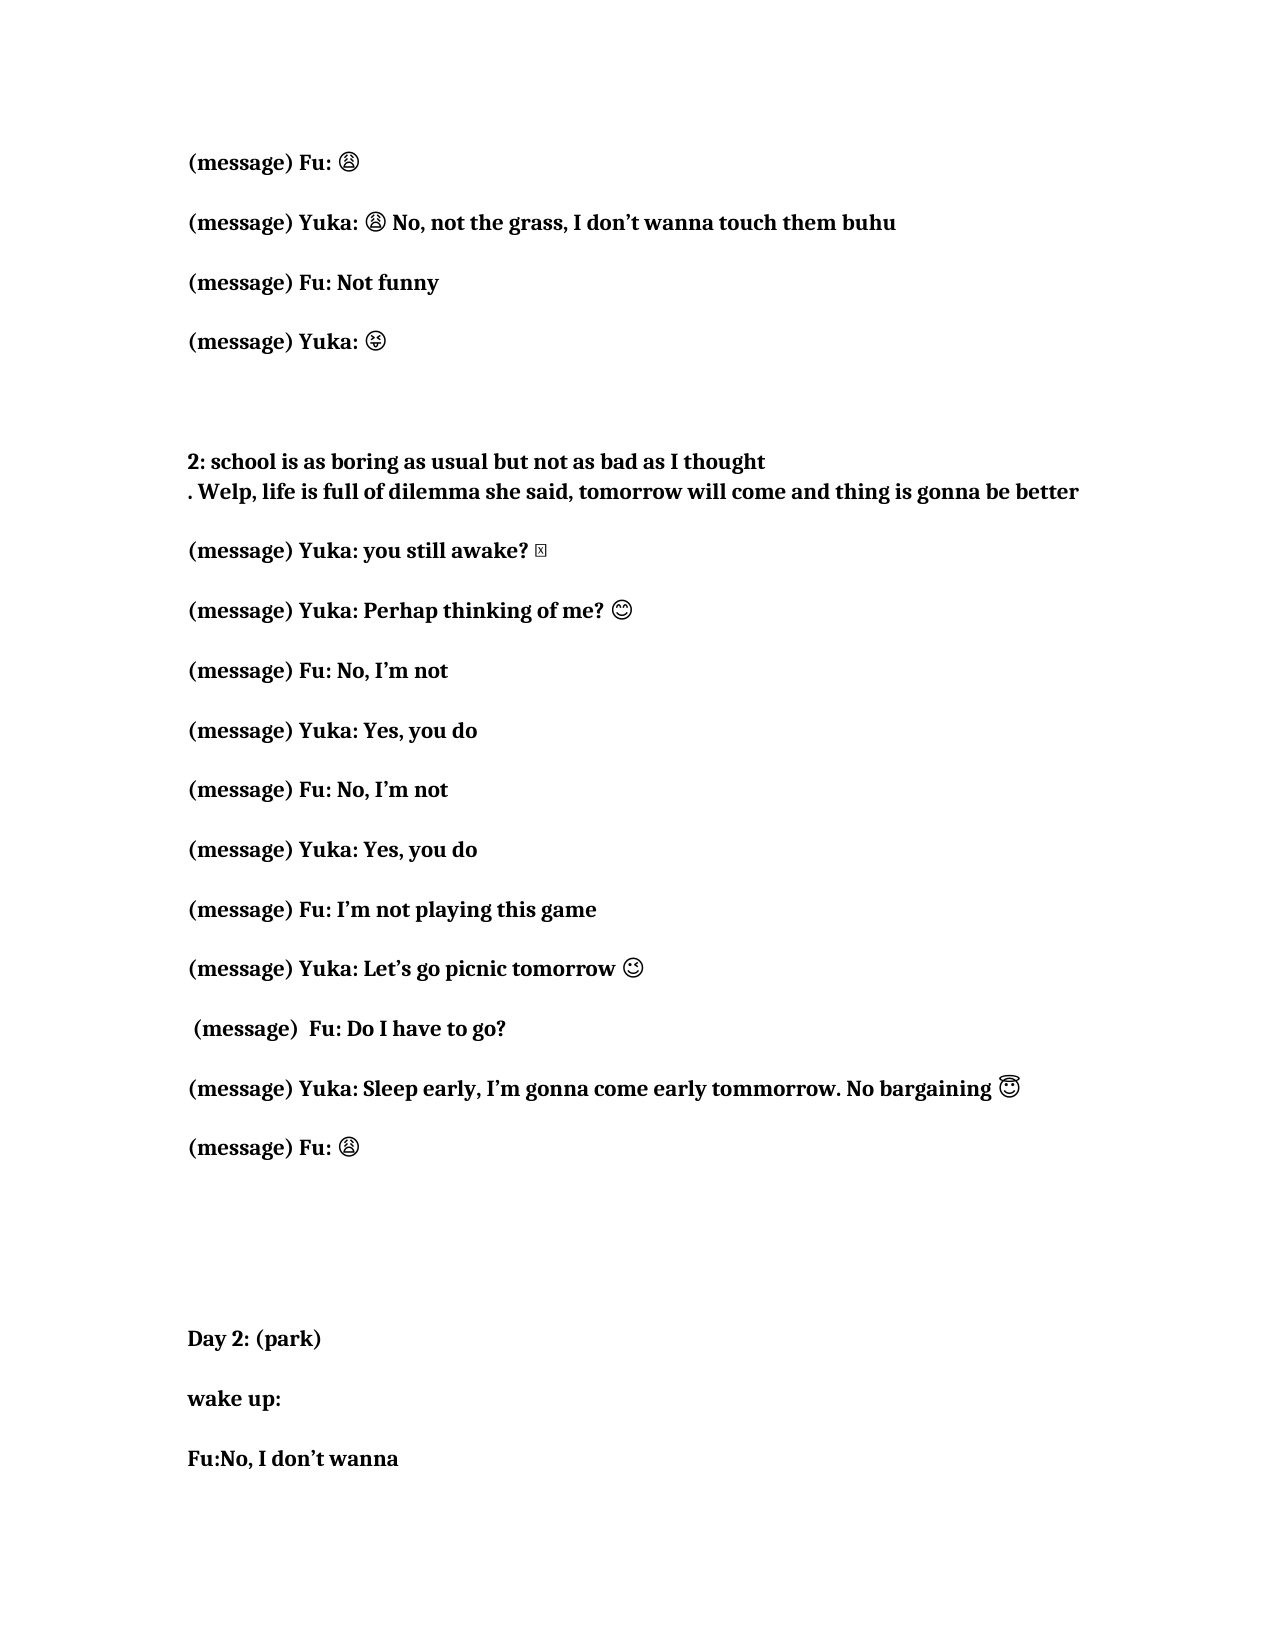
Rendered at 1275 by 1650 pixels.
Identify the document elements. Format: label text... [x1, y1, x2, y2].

text (message) Yuka: 😝 [187, 329, 1087, 355]
text (message) Yuka: 😩 No, not the grass, I don’t wanna touch them buhu [187, 210, 1087, 236]
text (message) Fu: Not funny [187, 269, 1087, 296]
text Day 2: (park) [187, 1326, 1087, 1352]
text (message) Fu: No, I’m not [187, 777, 1087, 803]
text 2: school is as boring as usual but not as bad as I thought . Welp, life is full of dilemma she said, tomorrow will come and thing is gonna be better [187, 448, 1087, 505]
text (message) Yuka: Sleep early, I’m gonna come early tommorrow. No bargaining 😇 [187, 1076, 1087, 1102]
text (message) Yuka: Let’s go picnic tomorrow 😉 [187, 956, 1087, 982]
text (message) Fu: 😩 [187, 1135, 1087, 1162]
text (message) Yuka: Perhap thinking of me? 😊 [187, 598, 1087, 624]
text Fu:No, I don’t wanna [187, 1446, 1087, 1472]
text (message) Fu: I’m not playing this game [187, 896, 1087, 923]
text (message) Yuka: Yes, you do [187, 717, 1087, 744]
text (message) Yuka: you still awake? 🤔 [187, 538, 1087, 565]
text (message) Fu: 😩 [187, 150, 1087, 176]
text (message) Fu: No, I’m not [187, 658, 1087, 684]
text (message) Fu: Do I have to go? [187, 1016, 1087, 1042]
text (message) Yuka: Yes, you do [187, 837, 1087, 863]
text wake up: [187, 1386, 1087, 1412]
